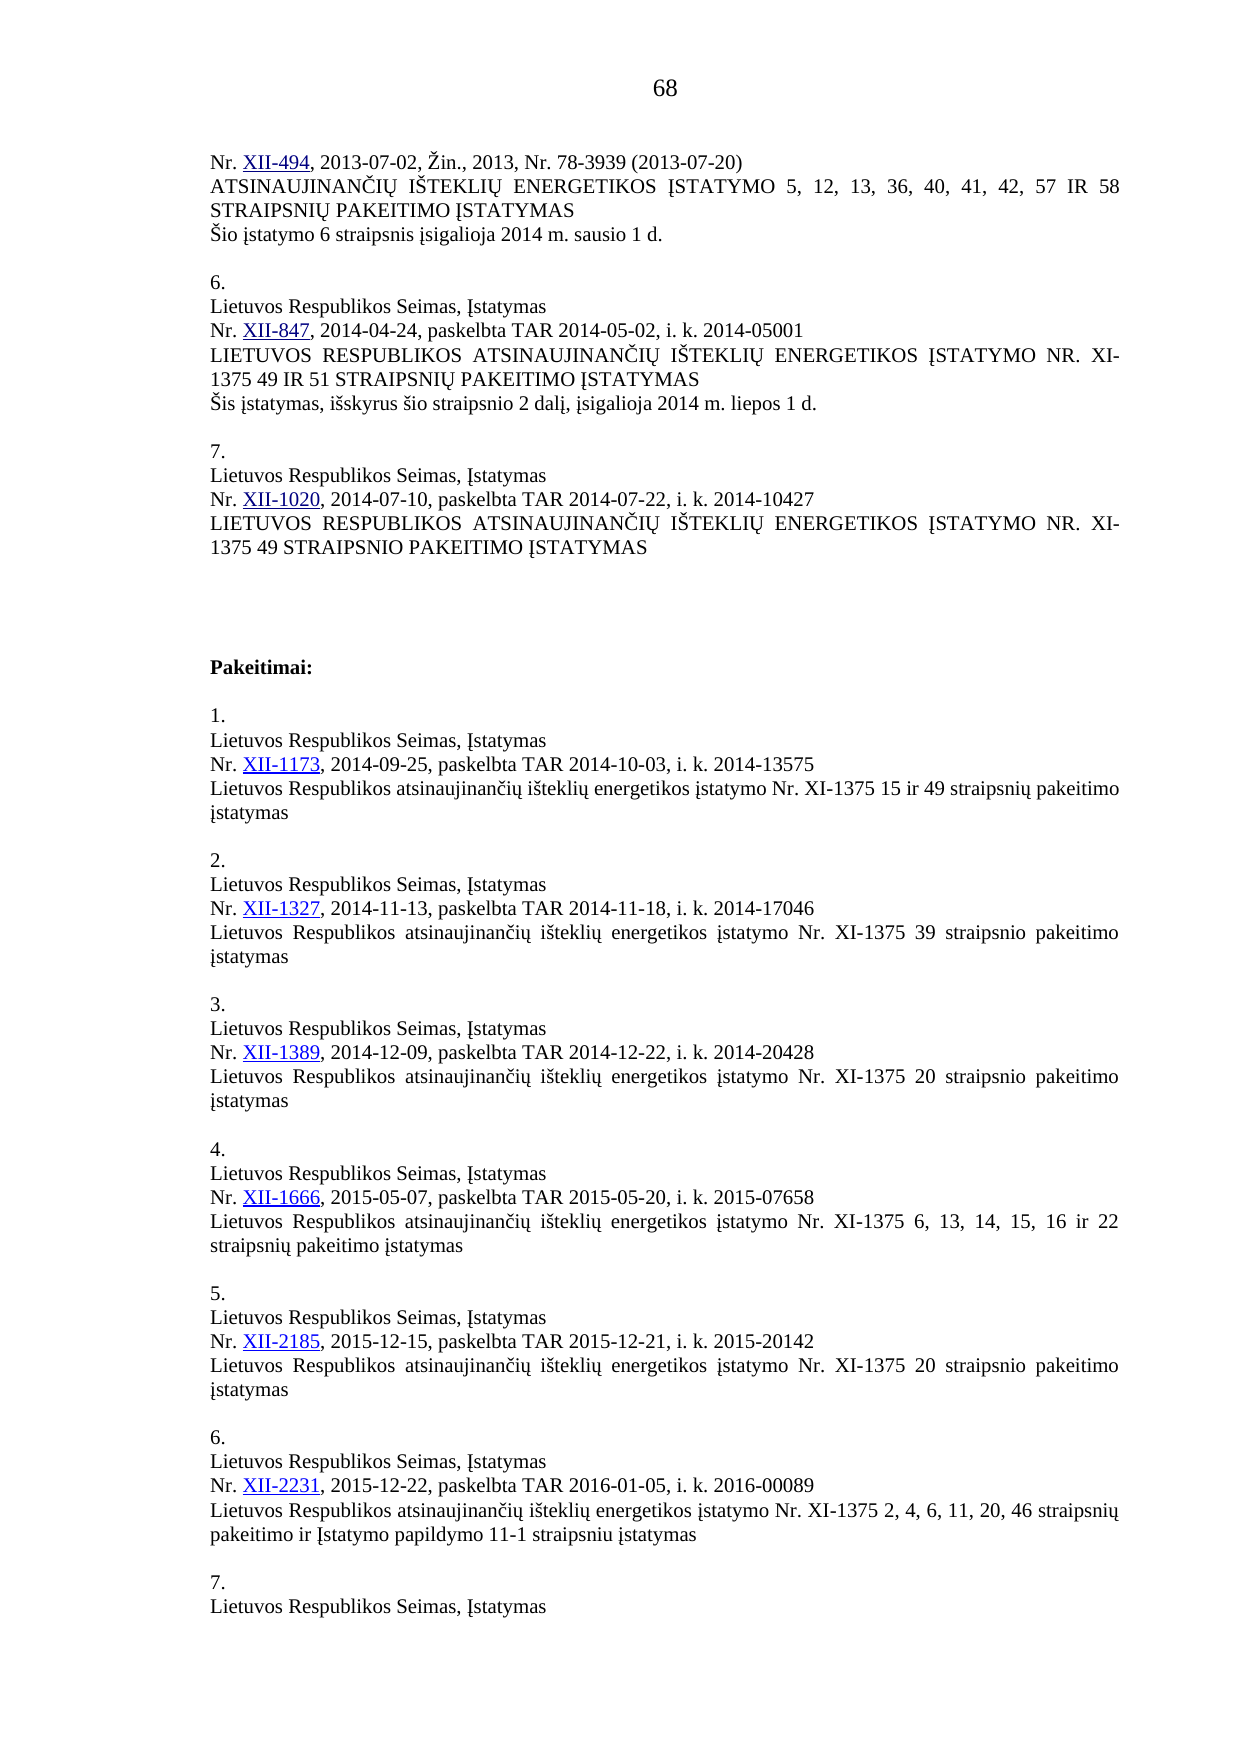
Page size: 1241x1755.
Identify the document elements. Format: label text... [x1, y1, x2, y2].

text Nr. XII-1020, 2014-07-10, paskelbta TAR 2014-07-22, i. k. 2014-10427 [210, 487, 1120, 511]
text Šio įstatymo 6 straipsnis įsigalioja 2014 m. sausio 1 d. [210, 222, 1120, 246]
text Lietuvos Respublikos Seimas, Įstatymas [210, 1449, 1120, 1473]
text Lietuvos Respublikos atsinaujinančių išteklių energetikos įstatymo Nr. XI-1375 20 straipsnio pakeitimo įstatymas [210, 1064, 1120, 1112]
text 2. [210, 848, 1120, 872]
text 5. [210, 1281, 1120, 1305]
text Lietuvos Respublikos Seimas, Įstatymas [210, 1594, 1120, 1618]
text Lietuvos Respublikos Seimas, Įstatymas [210, 1016, 1120, 1040]
text Nr. XII-1389, 2014-12-09, paskelbta TAR 2014-12-22, i. k. 2014-20428 [210, 1040, 1120, 1064]
text 6. [210, 270, 1120, 294]
text 4. [210, 1137, 1120, 1161]
text Lietuvos Respublikos Seimas, Įstatymas [210, 1305, 1120, 1329]
text 1. [210, 703, 1120, 727]
text Lietuvos Respublikos Seimas, Įstatymas [210, 727, 1120, 752]
text Lietuvos Respublikos atsinaujinančių išteklių energetikos įstatymo Nr. XI-1375 20 straipsnio pakeitimo įstatymas [210, 1353, 1120, 1401]
text LIETUVOS RESPUBLIKOS ATSINAUJINANČIŲ IŠTEKLIŲ ENERGETIKOS ĮSTATYMO NR. XI-1375 49 IR 51 STRAIPSNIŲ PAKEITIMO ĮSTATYMAS [210, 342, 1120, 391]
text Lietuvos Respublikos atsinaujinančių išteklių energetikos įstatymo Nr. XI-1375 15 ir 49 straipsnių pakeitimo įstatymas [210, 776, 1120, 824]
text Lietuvos Respublikos Seimas, Įstatymas [210, 872, 1120, 896]
text Pakeitimai: [210, 655, 1120, 679]
text LIETUVOS RESPUBLIKOS ATSINAUJINANČIŲ IŠTEKLIŲ ENERGETIKOS ĮSTATYMO NR. XI-1375 49 STRAIPSNIO PAKEITIMO ĮSTATYMAS [210, 511, 1120, 559]
text Šis įstatymas, išskyrus šio straipsnio 2 dalį, įsigalioja 2014 m. liepos 1 d. [210, 391, 1120, 415]
text Lietuvos Respublikos atsinaujinančių išteklių energetikos įstatymo Nr. XI-1375 39 straipsnio pakeitimo įstatymas [210, 920, 1120, 968]
text Nr. XII-1327, 2014-11-13, paskelbta TAR 2014-11-18, i. k. 2014-17046 [210, 896, 1120, 920]
text 3. [210, 992, 1120, 1016]
text Lietuvos Respublikos Seimas, Įstatymas [210, 294, 1120, 318]
text Nr. XII-1173, 2014-09-25, paskelbta TAR 2014-10-03, i. k. 2014-13575 [210, 752, 1120, 776]
text Lietuvos Respublikos atsinaujinančių išteklių energetikos įstatymo Nr. XI-1375 6, 13, 14, 15, 16 ir 22 straipsnių pakeitimo įstatymas [210, 1209, 1120, 1257]
text Lietuvos Respublikos atsinaujinančių išteklių energetikos įstatymo Nr. XI-1375 2, 4, 6, 11, 20, 46 straipsnių pakeitimo ir Įstatymo papildymo 11-1 straipsniu įstatymas [210, 1497, 1120, 1546]
text Nr. XII-847, 2014-04-24, paskelbta TAR 2014-05-02, i. k. 2014-05001 [210, 318, 1120, 342]
text ATSINAUJINANČIŲ IŠTEKLIŲ ENERGETIKOS ĮSTATYMO 5, 12, 13, 36, 40, 41, 42, 57 IR 58 STRAIPSNIŲ PAKEITIMO ĮSTATYMAS [210, 174, 1120, 222]
text Nr. XII-1666, 2015-05-07, paskelbta TAR 2015-05-20, i. k. 2015-07658 [210, 1185, 1120, 1209]
text 6. [210, 1425, 1120, 1449]
text Nr. XII-2185, 2015-12-15, paskelbta TAR 2015-12-21, i. k. 2015-20142 [210, 1329, 1120, 1353]
text Nr. XII-494, 2013-07-02, Žin., 2013, Nr. 78-3939 (2013-07-20) [210, 150, 1120, 174]
text 7. [210, 1570, 1120, 1594]
text Lietuvos Respublikos Seimas, Įstatymas [210, 1161, 1120, 1185]
text 7. [210, 439, 1120, 463]
text Nr. XII-2231, 2015-12-22, paskelbta TAR 2016-01-05, i. k. 2016-00089 [210, 1473, 1120, 1497]
text Lietuvos Respublikos Seimas, Įstatymas [210, 463, 1120, 487]
